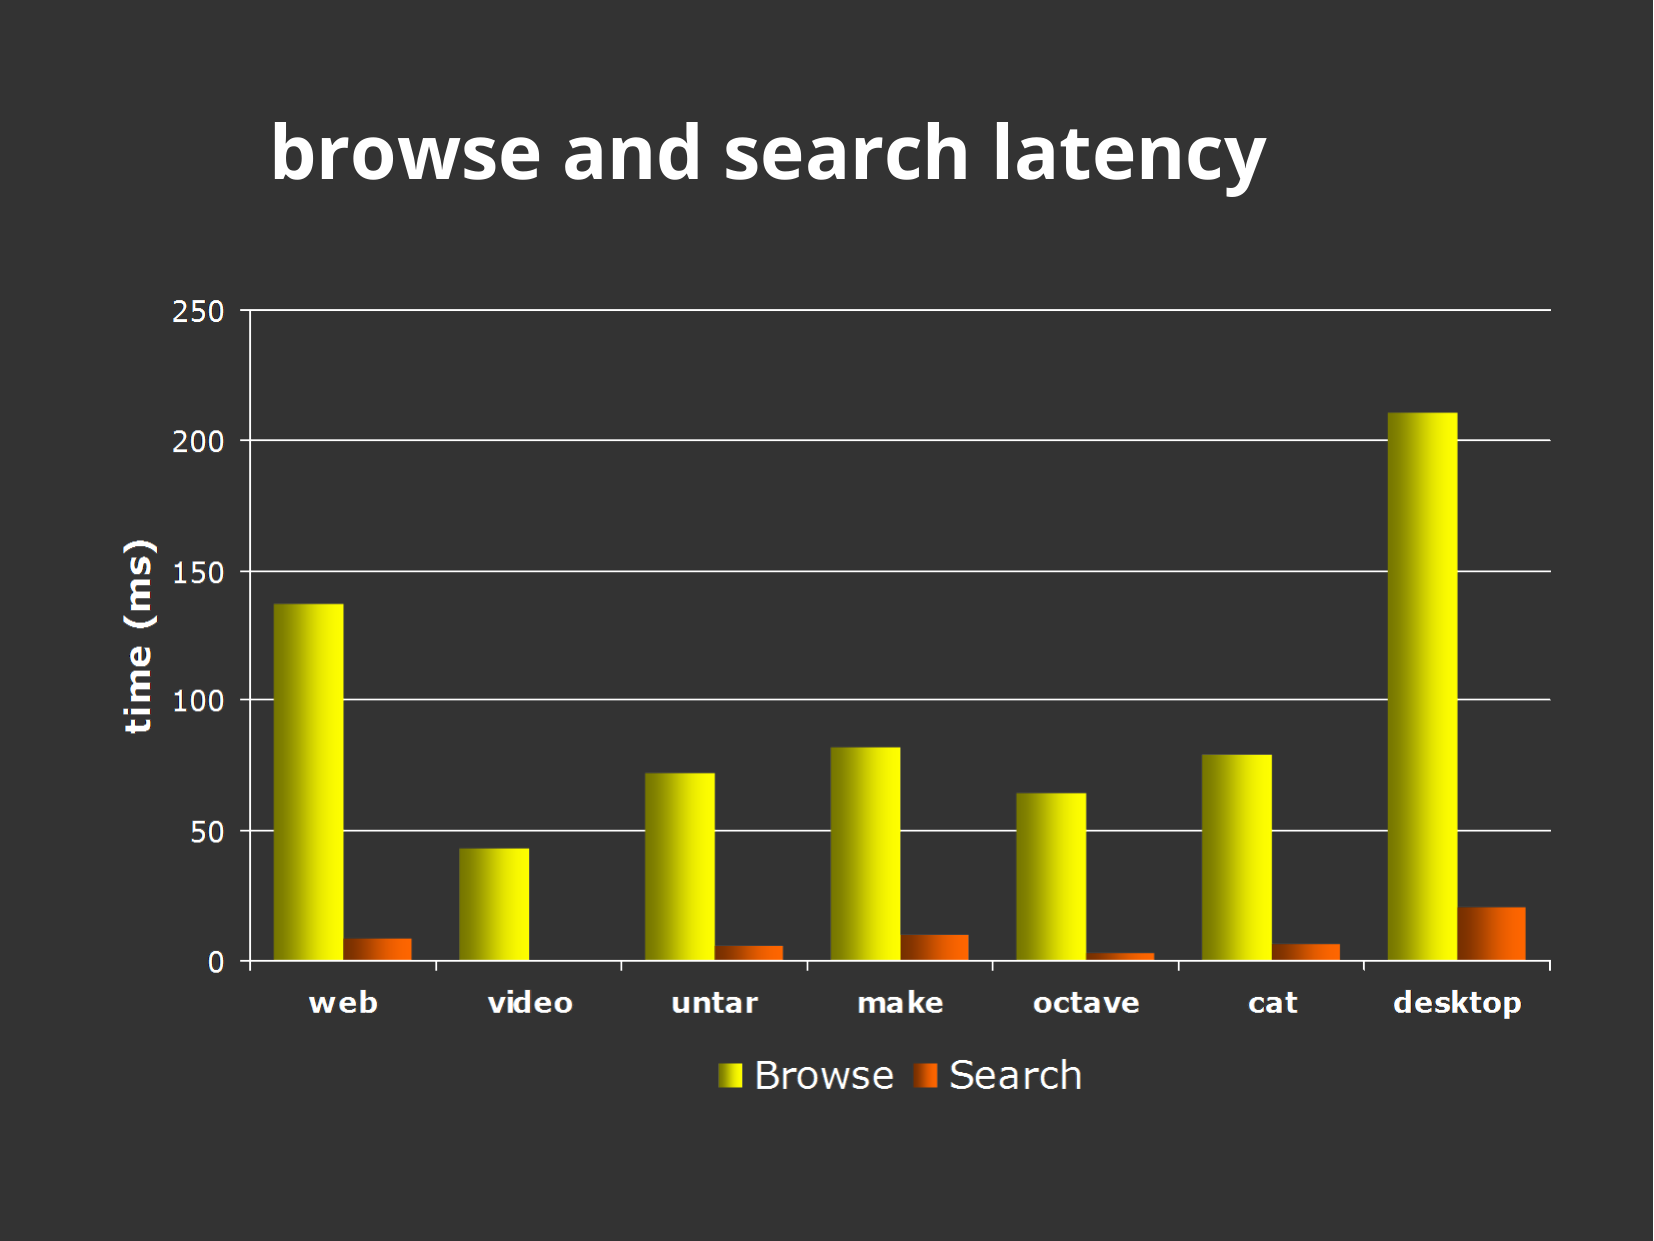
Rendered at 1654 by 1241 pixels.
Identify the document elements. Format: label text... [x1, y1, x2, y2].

picture [76, 259, 1579, 1115]
text_box browse and search latency [269, 99, 1403, 187]
